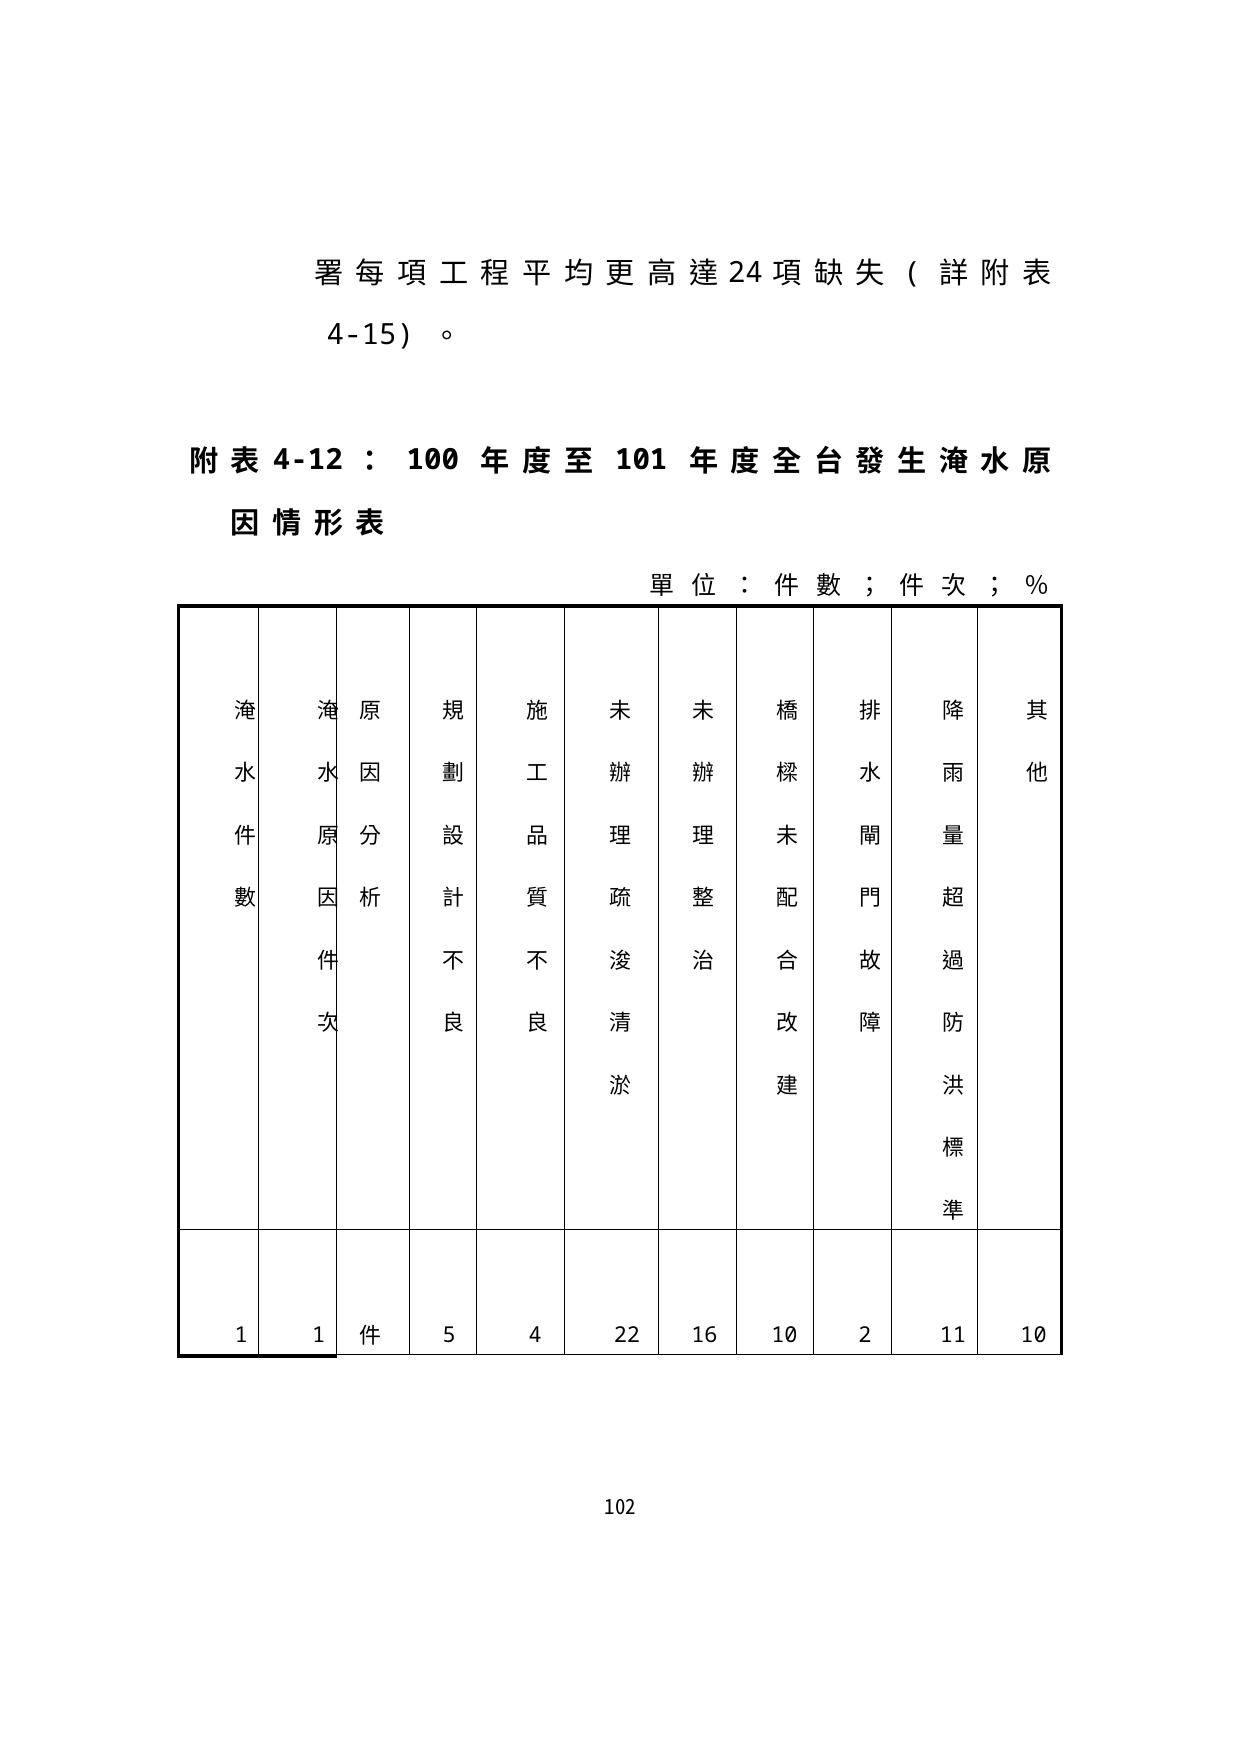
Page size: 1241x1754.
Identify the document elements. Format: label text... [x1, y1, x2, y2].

table_header 其他 [978, 608, 1060, 1229]
table_cell 16 [659, 1230, 736, 1354]
text 附表4-12：100年度至101年度全台發生淹水原因情形表 [183, 417, 1058, 542]
table_header 未辦理整治 [659, 608, 736, 1229]
table_cell 10 [737, 1230, 813, 1354]
table_cell 件 [337, 1230, 409, 1354]
table_header 橋樑未配合改建 [737, 608, 813, 1229]
text 署每項工程平均更高達24項缺失(詳附表4-15)。 [271, 229, 1058, 354]
table_header 降雨量超過防洪標準 [892, 608, 977, 1229]
table_cell 1 [180, 1230, 258, 1354]
table_header 淹水原因件次 [259, 608, 336, 1229]
table_cell 22 [565, 1230, 658, 1354]
table_header 規劃設計不良 [410, 608, 476, 1229]
table_header 排水閘門故障 [814, 608, 891, 1229]
table_header 施工品質不良 [477, 608, 564, 1229]
table_cell 4 [477, 1230, 564, 1354]
table_header 淹水件數 [180, 608, 258, 1229]
table_header 原因分析 [337, 608, 409, 1229]
table_cell 10 [978, 1230, 1060, 1354]
text 單位：件數；件次；％ [183, 542, 1058, 604]
table_cell 5 [410, 1230, 476, 1354]
table_cell 2 [814, 1230, 891, 1354]
table_cell 1 [259, 1230, 336, 1354]
table_cell 11 [892, 1230, 977, 1354]
table_header 未辦理疏浚清淤 [565, 608, 658, 1229]
